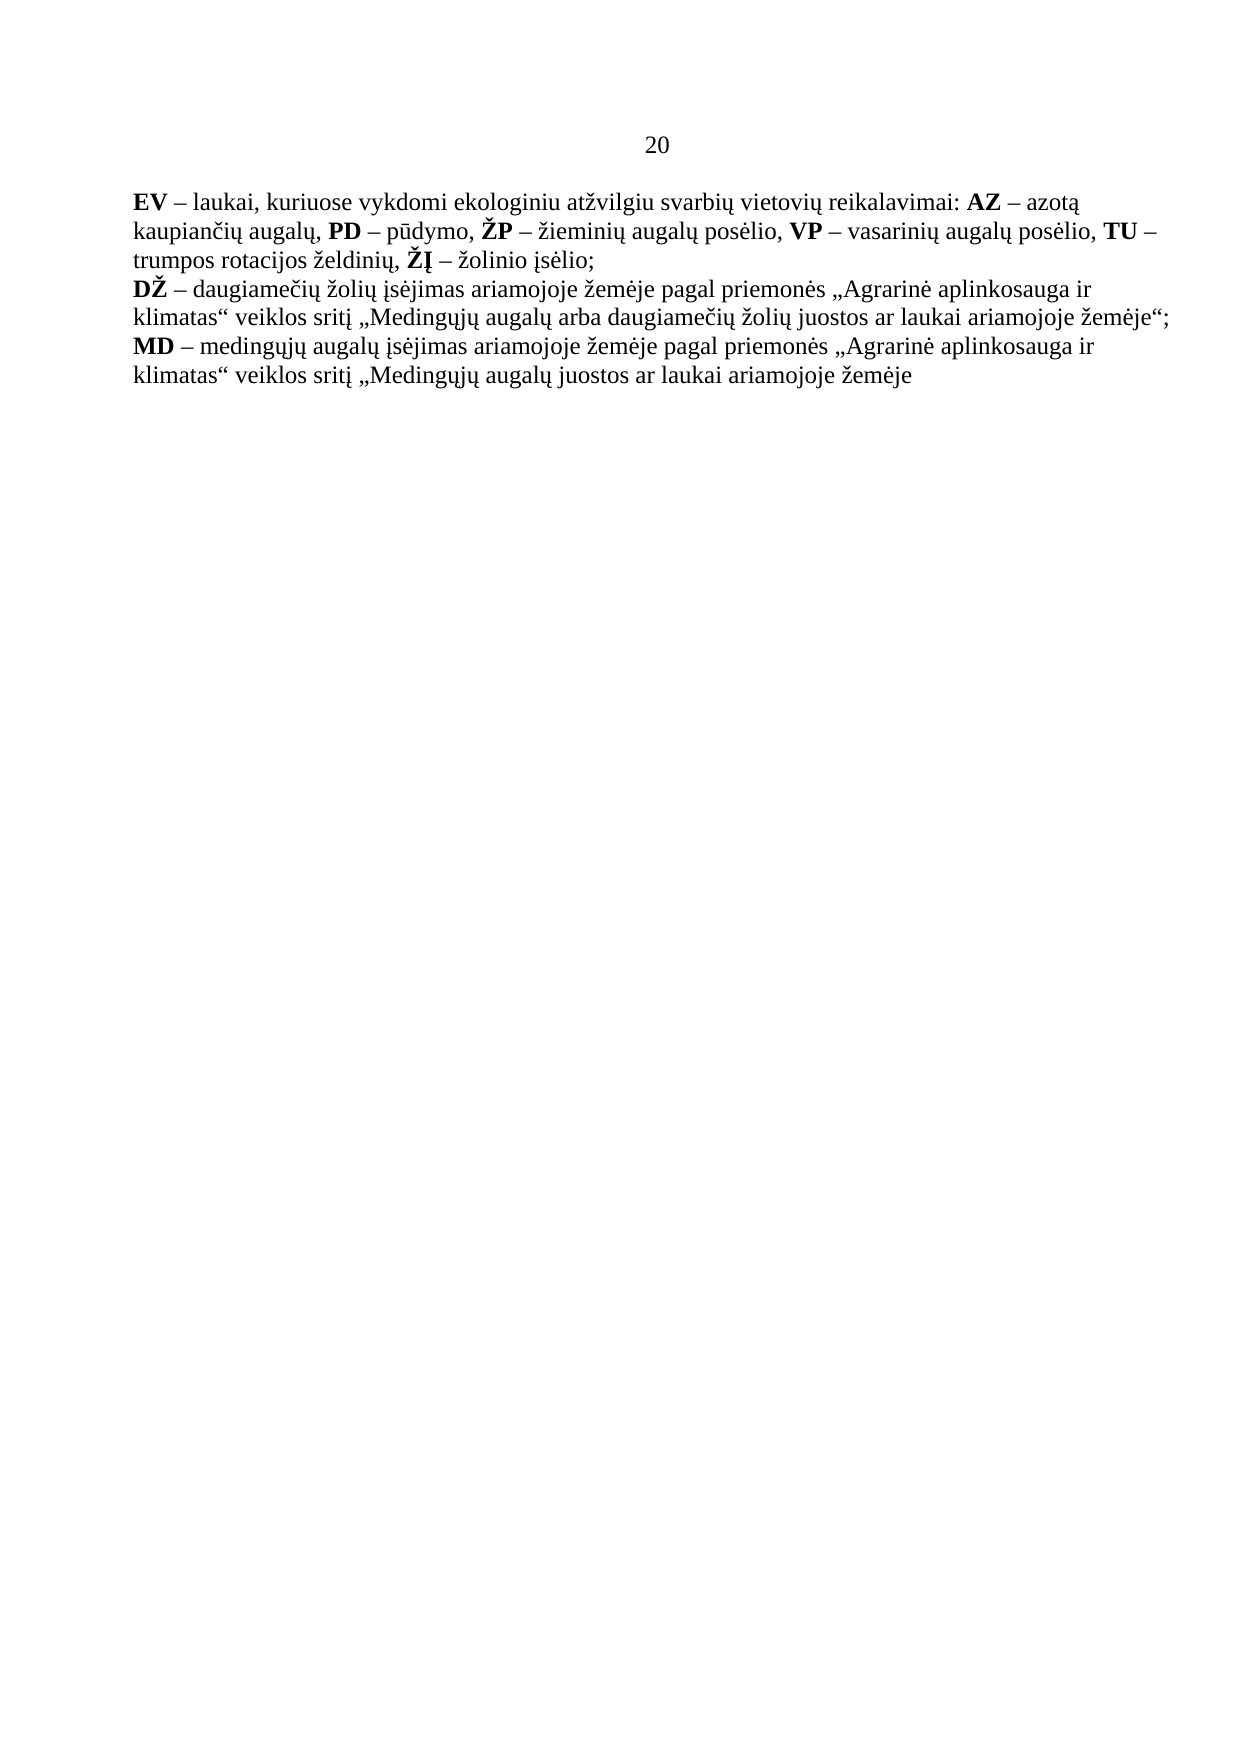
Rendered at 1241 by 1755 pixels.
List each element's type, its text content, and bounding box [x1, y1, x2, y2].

text DŽ – daugiamečių žolių įsėjimas ariamojoje žemėje pagal priemonės „Agrarinė aplinkosauga ir klimatas“ veiklos sritį „Medingųjų augalų arba daugiamečių žolių juostos ar laukai ariamojoje žemėje“; MD – medingųjų augalų įsėjimas ariamojoje žemėje pagal priemonės „Agrarinė aplinkosauga ir klimatas“ veiklos sritį „Medingųjų augalų juostos ar laukai ariamojoje žemėje [133, 274, 1181, 389]
text EV – laukai, kuriuose vykdomi ekologiniu atžvilgiu svarbių vietovių reikalavimai: AZ – azotą kaupiančių augalų, PD – pūdymo, ŽP – žieminių augalų posėlio, VP – vasarinių augalų posėlio, TU – trumpos rotacijos želdinių, ŽĮ – žolinio įsėlio; [133, 187, 1181, 274]
